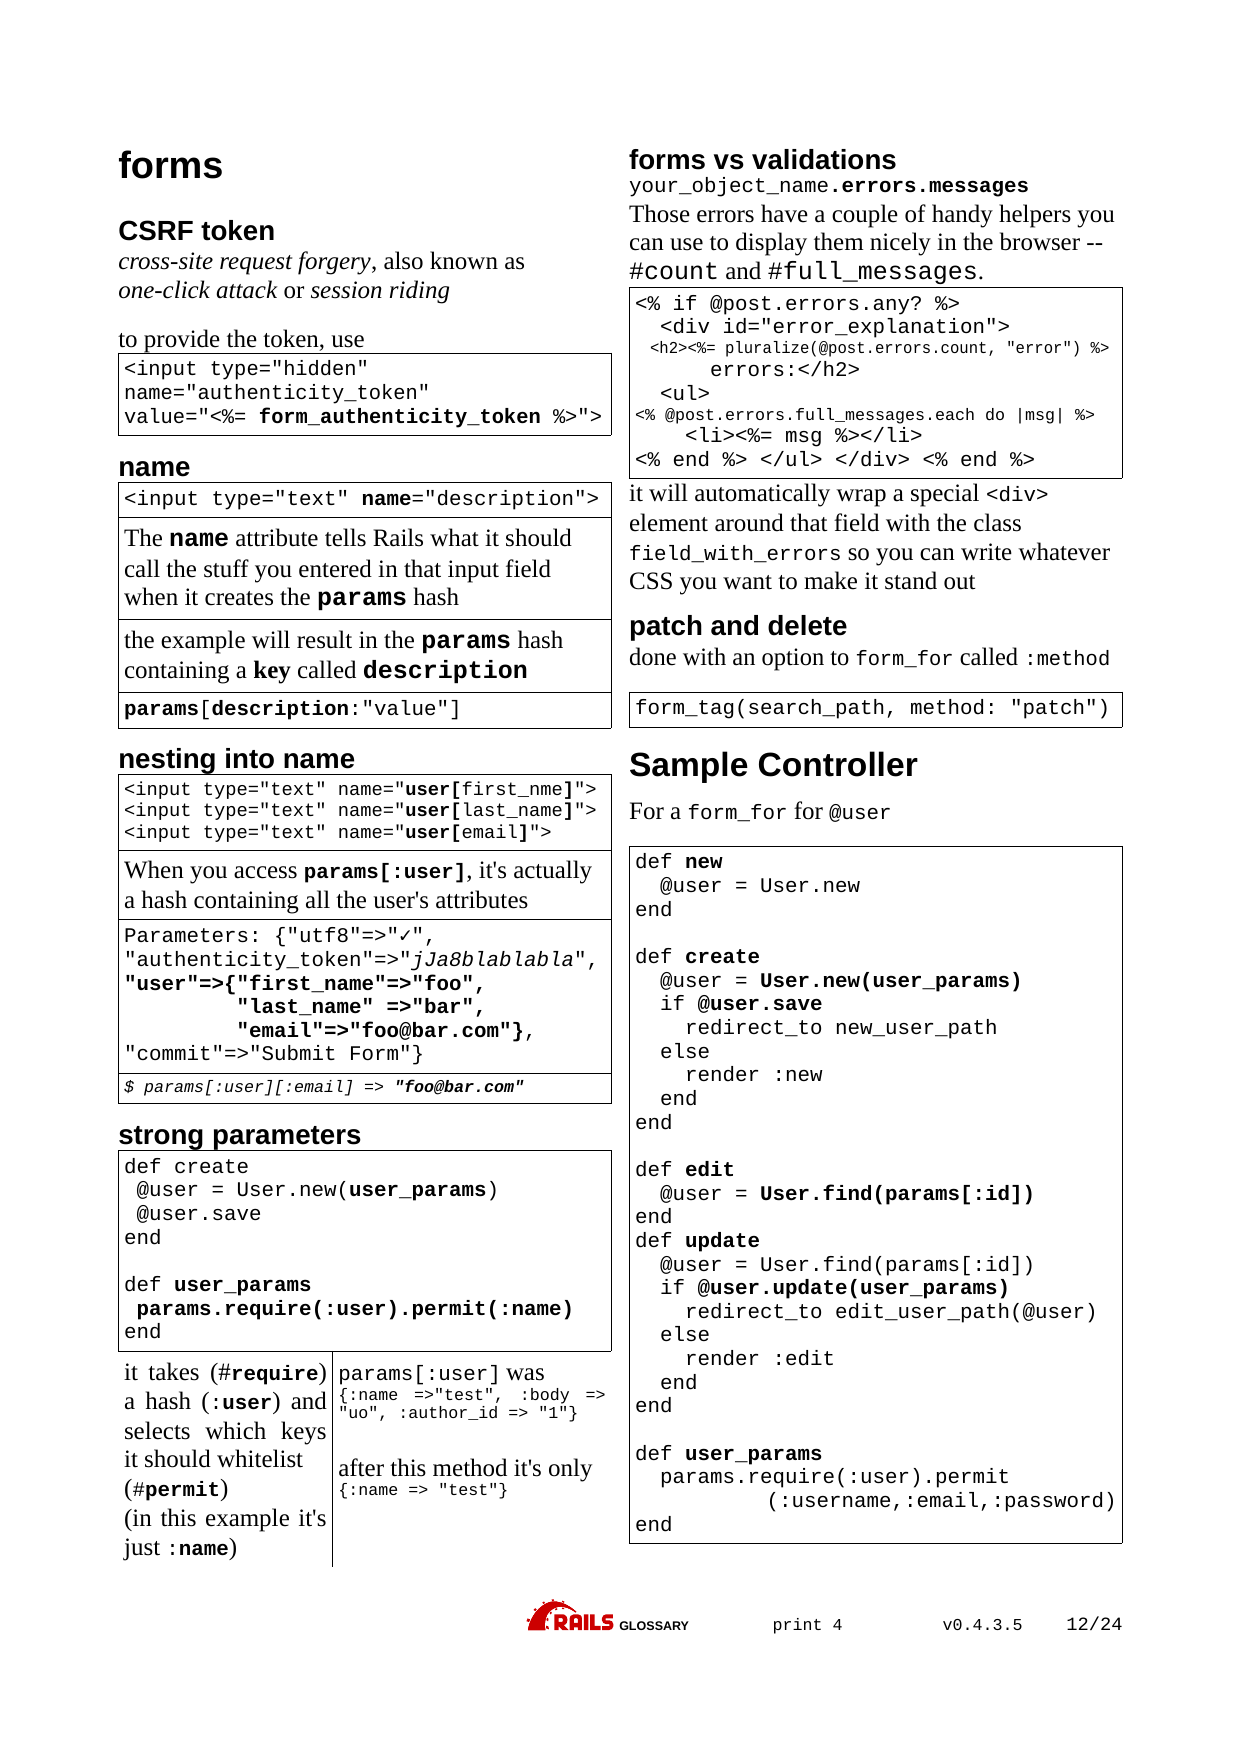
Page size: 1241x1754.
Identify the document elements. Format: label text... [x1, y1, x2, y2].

table_header <input type="text" name="user[first_nme]"> <input type="text" name="user[last_name]"> <input type="text" name="user[email]"> [119, 775, 611, 849]
subtitle forms [118, 143, 611, 187]
text cross-site request forgery, also known as [118, 246, 611, 275]
text to provide the token, use [118, 324, 611, 352]
subtitle For a form_for for @user [629, 796, 1122, 825]
subtitle nesting into name [118, 742, 611, 774]
table_cell $ params[:user][:email] => "foo@bar.com" [119, 1074, 611, 1103]
table_header def new @user = User.new end def create @user = User.new(user_params) if @user.save redirect_to new_user_path else render :new end end def edit @user = User.find(params[:id]) end def update @user = User.find(params[:id]) if @user.update(user_params) redirect_to edit_user_path(@user) else render :edit end end def user_params params.require(:user).permit (:username,:email,:password) end [630, 847, 1122, 1543]
text one-click attack or session riding [118, 275, 611, 303]
subtitle strong parameters [118, 1118, 611, 1150]
table_header params[:user] was {:name =>"test", :body => "uo", :author_id => "1"} after this method it's only {:name => "test"} [333, 1352, 611, 1567]
subtitle Sample Controller [629, 744, 1122, 783]
table_cell When you access params[:user], it's actually a hash containing all the user's attributes [119, 851, 611, 919]
subtitle forms vs validations [629, 143, 1122, 175]
table_header form_tag(search_path, method: "patch") [630, 693, 1122, 727]
text your_object_name.errors.messages [629, 175, 1122, 199]
table_header it takes (#require) a hash (:user) and selects which keys it should whitelist (#permit) (in this example it's just :name) [118, 1352, 332, 1567]
table_cell the example will result in the params hash containing a key called description [119, 620, 611, 692]
text it will automatically wrap a special <div> element around that field with the class field_with_errors so you can write whatever CSS you want to make it stand out [629, 479, 1122, 595]
table_cell The name attribute tells Rails what it should call the stuff you entered in that input field when it creates the params hash [119, 518, 611, 619]
subtitle patch and delete [629, 610, 1122, 642]
text Those errors have a couple of handy helpers you can use to display them nicely in the browser -- #count and #full_messages. [629, 199, 1122, 287]
text done with an option to form_for called :method [629, 642, 1122, 671]
table_header <input type="text" name="description"> [119, 483, 611, 517]
table_cell Parameters: {"utf8"=>"✓", "authenticity_token"=>"jJa8blablabla", "user"=>{"first_name"=>"foo", "last_name" =>"bar", "email"=>"foo@bar.com"}, "commit"=>"Submit Form"} [119, 920, 611, 1073]
subtitle name [118, 450, 611, 482]
subtitle CSRF token [118, 214, 611, 246]
table_header def create @user = User.new(user_params) @user.save end def user_params params.require(:user).permit(:name) end [119, 1151, 611, 1351]
table_cell params[description:"value"] [119, 693, 611, 727]
table_header <input type="hidden" name="authenticity_token" value="<%= form_authenticity_token %>"> [119, 354, 611, 435]
table_header <% if @post.errors.any? %> <div id="error_explanation"> <h2><%= pluralize(@post.errors.count, "error") %> errors:</h2> <ul> <% @post.errors.full_messages.each do |msg| %> <li><%= msg %></li> <% end %> </ul> </div> <% end %> [630, 288, 1122, 478]
